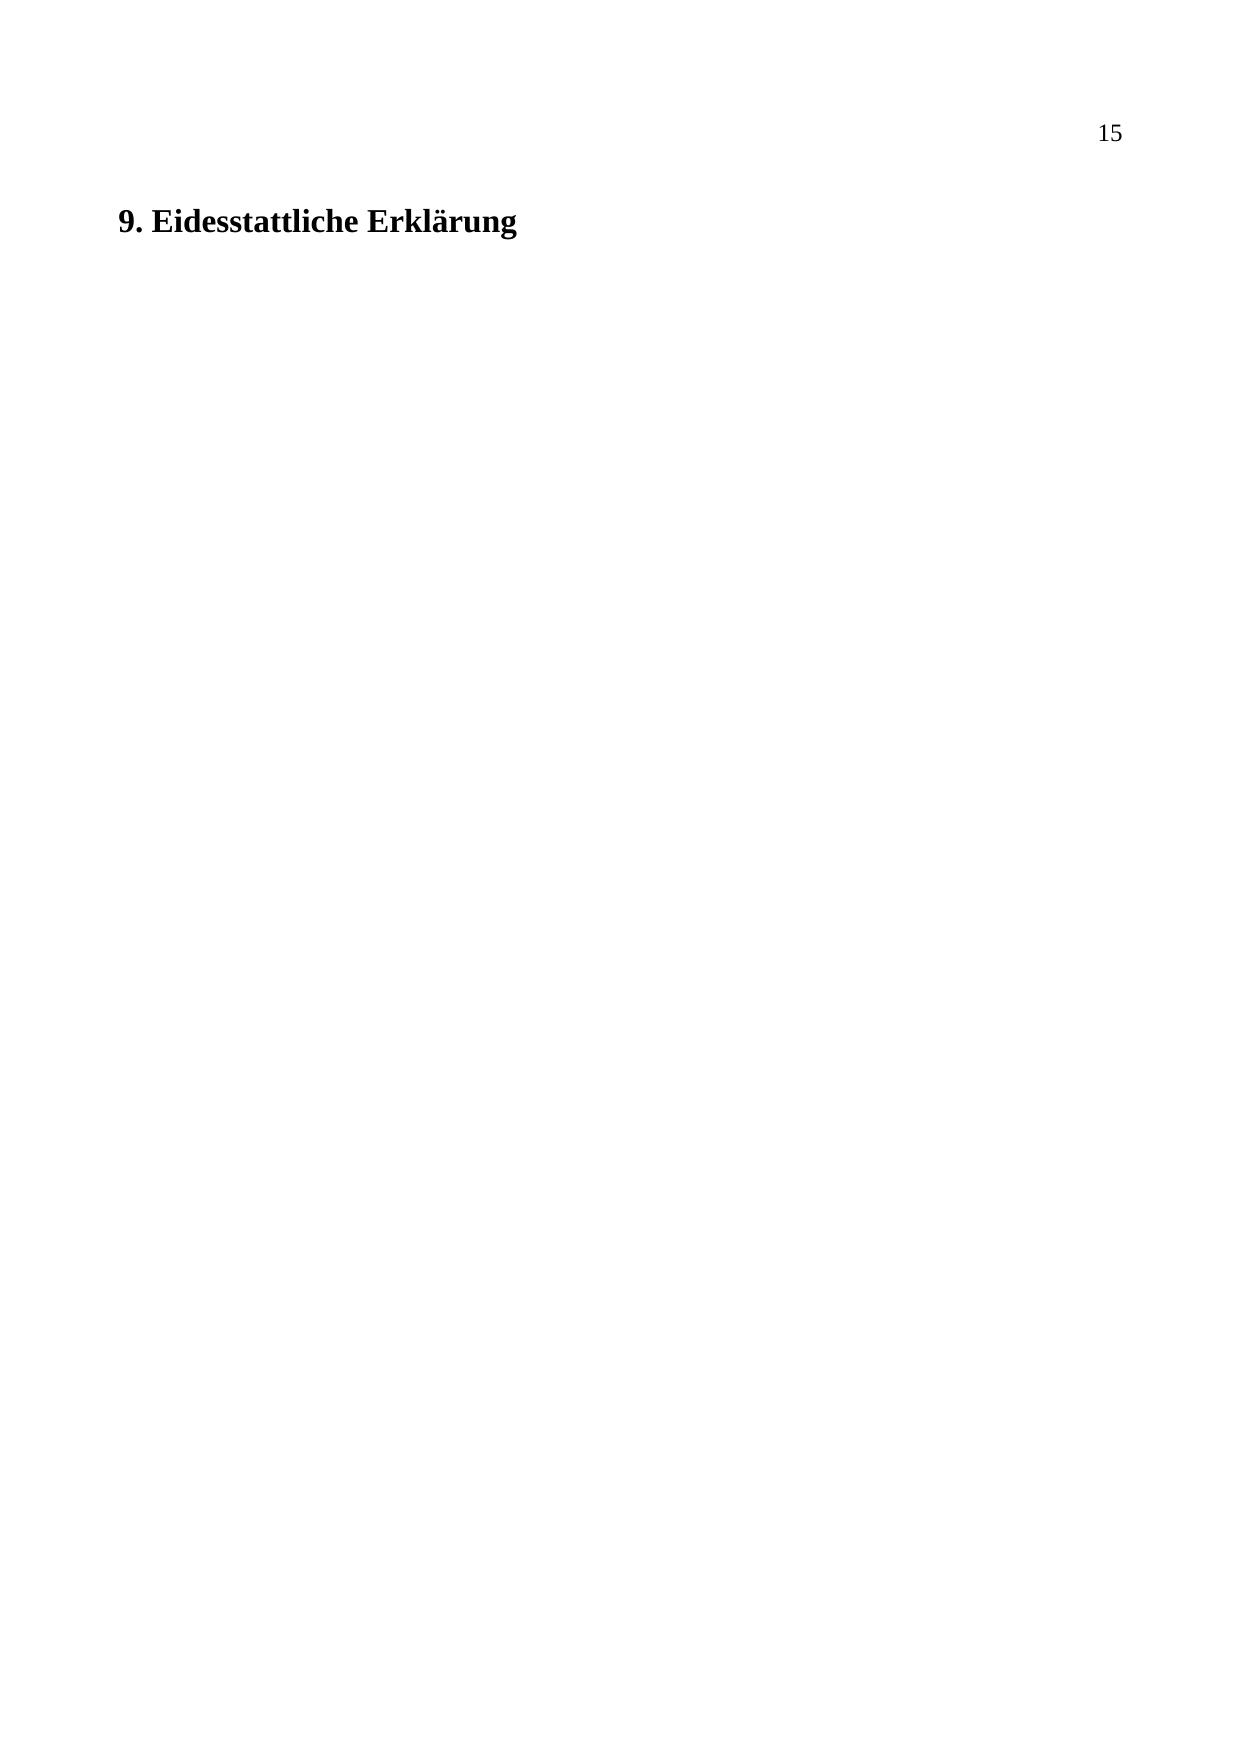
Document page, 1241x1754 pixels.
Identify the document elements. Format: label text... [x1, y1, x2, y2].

subtitle 9. Eidesstattliche Erklärung [118, 201, 1122, 240]
